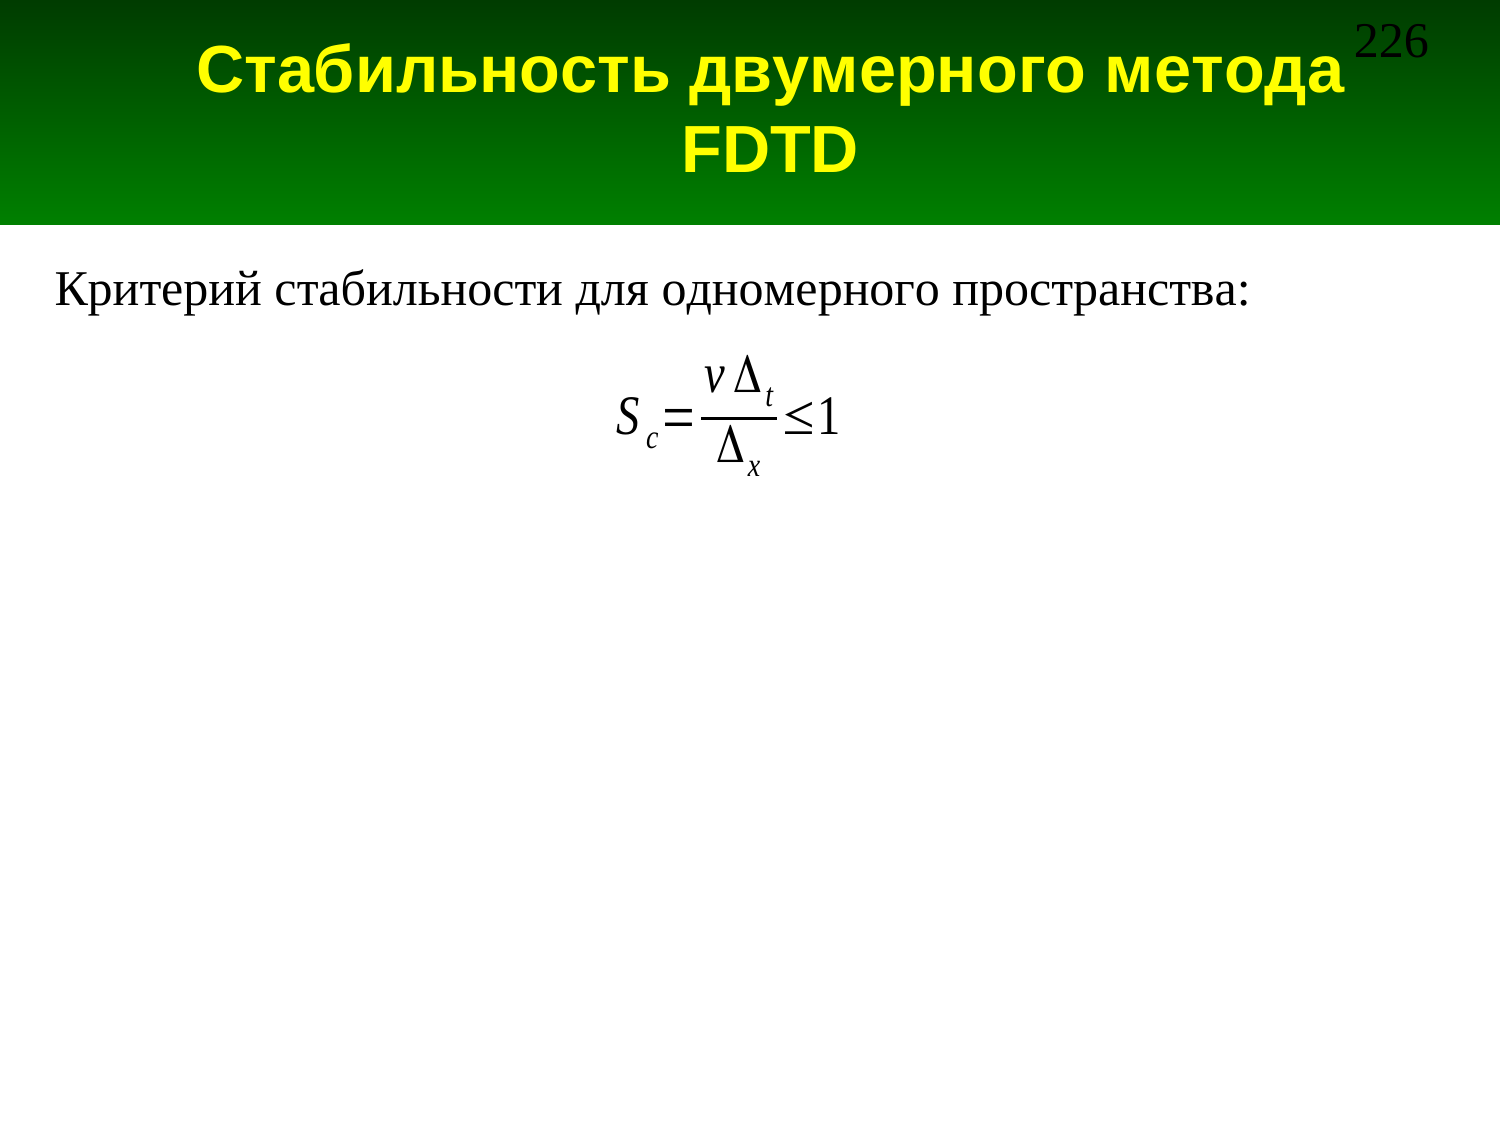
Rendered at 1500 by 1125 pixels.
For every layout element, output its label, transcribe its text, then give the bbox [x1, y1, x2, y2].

chart [602, 343, 853, 485]
title Стабильность двумерного метода FDTD [100, 7, 1441, 204]
text_box Критерий стабильности для одномерного пространства: [39, 248, 1265, 323]
